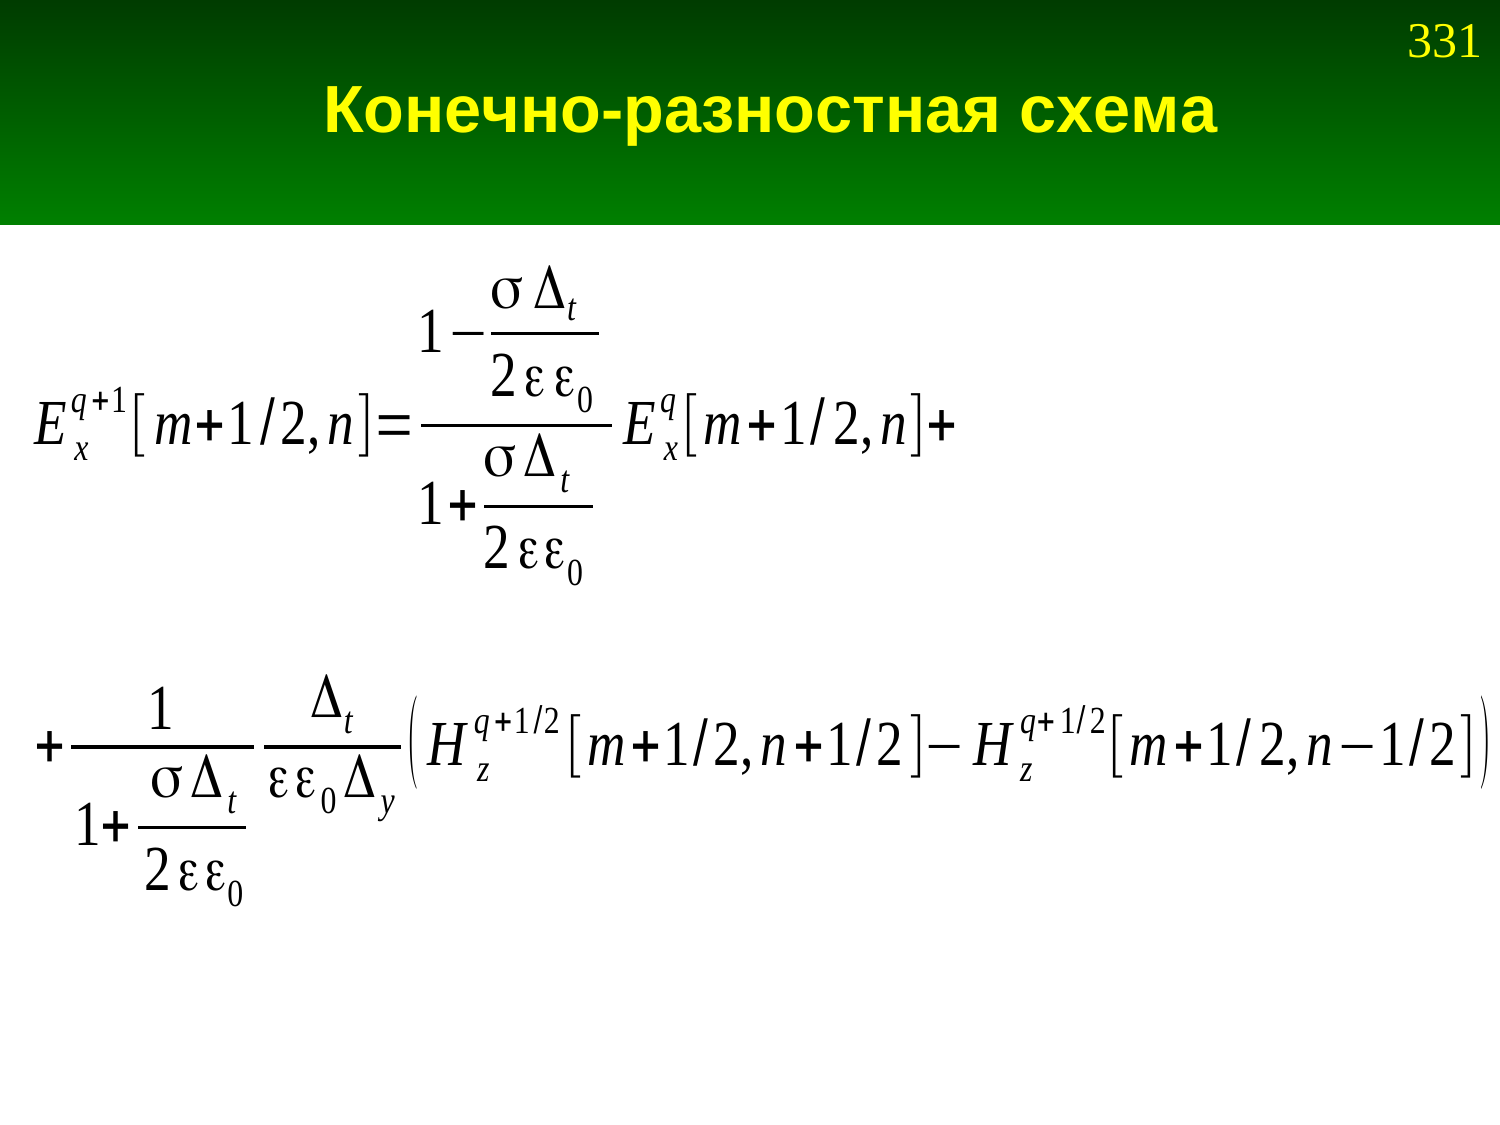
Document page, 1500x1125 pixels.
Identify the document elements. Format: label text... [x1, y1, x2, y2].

title Конечно-разностная схема [100, 7, 1441, 204]
chart [17, 259, 1500, 914]
